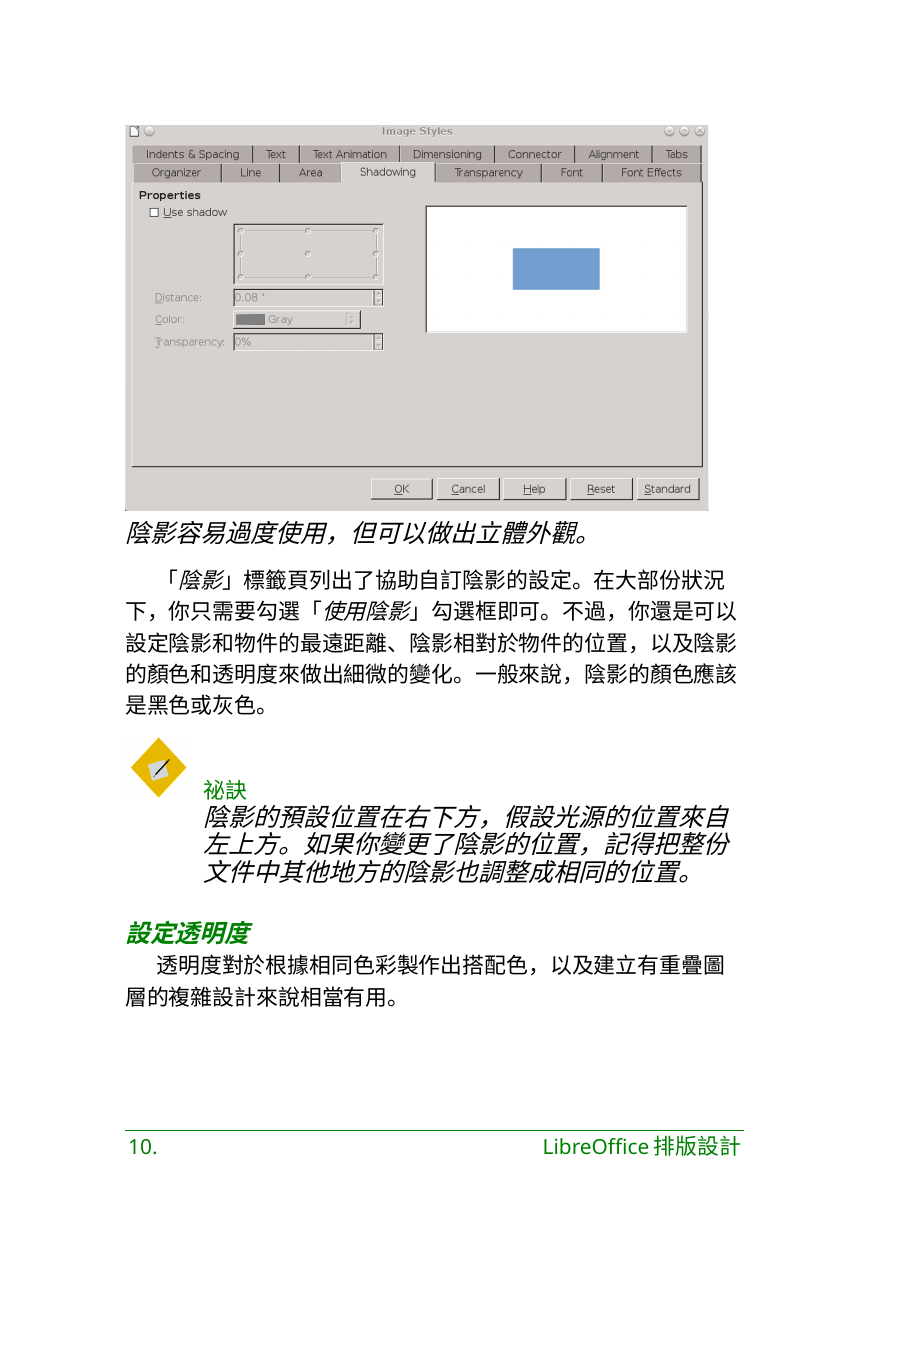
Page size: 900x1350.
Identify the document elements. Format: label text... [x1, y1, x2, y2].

picture [126, 736, 189, 799]
text 透明度對於根據相同色彩製作出搭配色，以及建立有重疊圖層的複雜設計來說相當有用。 [125, 949, 744, 1011]
table_cell 陰影容易過度使用，但可以做出立體外觀。 [125, 513, 744, 548]
text 「陰影」標籤頁列出了協助自訂陰影的設定。在大部份狀況下，你只需要勾選「使用陰影」勾選框即可。不過，你還是可以設定陰影和物件的最遠距離、陰影相對於物件的位置，以及陰影的顏色和透明度來做出細微的變化。一般來說，陰影的顏色應該是黑色或灰色。 [125, 563, 744, 720]
text 陰影的預設位置在右下方，假設光源的位置來自左上方。如果你變更了陰影的位置，記得把整份文件中其他地方的陰影也調整成相同的位置。 [203, 805, 744, 886]
table_header [125, 125, 744, 513]
list 祕訣 [125, 735, 744, 805]
subtitle 設定透明度 [125, 918, 744, 949]
picture [125, 125, 709, 511]
